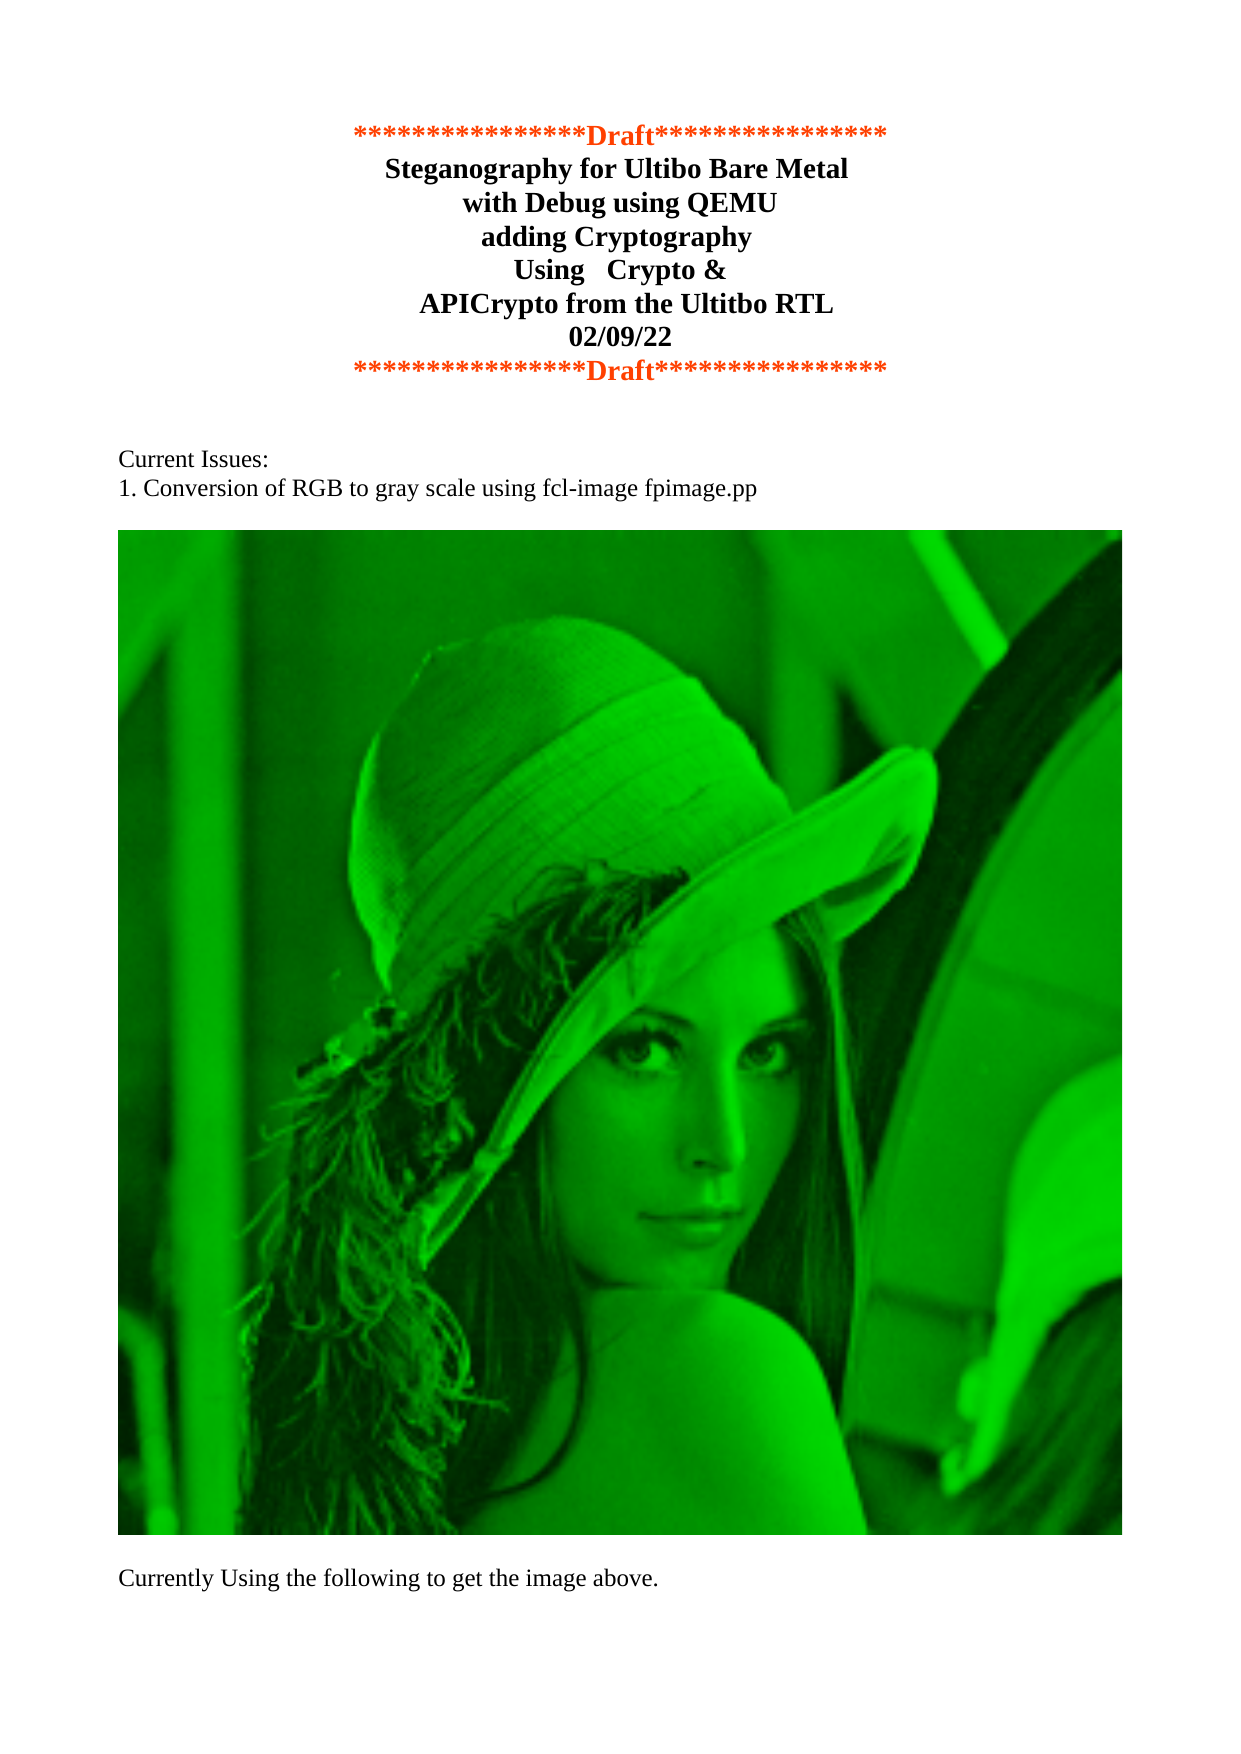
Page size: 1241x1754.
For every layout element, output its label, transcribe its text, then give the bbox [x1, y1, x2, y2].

text APICrypto from the Ultitbo RTL [118, 286, 1122, 319]
text ****************Draft**************** [118, 118, 1122, 152]
text Currently Using the following to get the image above. [118, 1563, 1122, 1592]
text ****************Draft**************** [118, 353, 1122, 386]
text Steganography for Ultibo Bare Metal [118, 152, 1122, 185]
text 02/09/22 [118, 319, 1122, 353]
text with Debug using QEMU [118, 185, 1122, 219]
text Current Issues: [118, 444, 1122, 473]
picture [118, 530, 1123, 1535]
text Using Crypto & [118, 252, 1122, 286]
text 1. Conversion of RGB to gray scale using fcl-image fpimage.pp [118, 473, 1122, 501]
text adding Cryptography [118, 219, 1122, 252]
